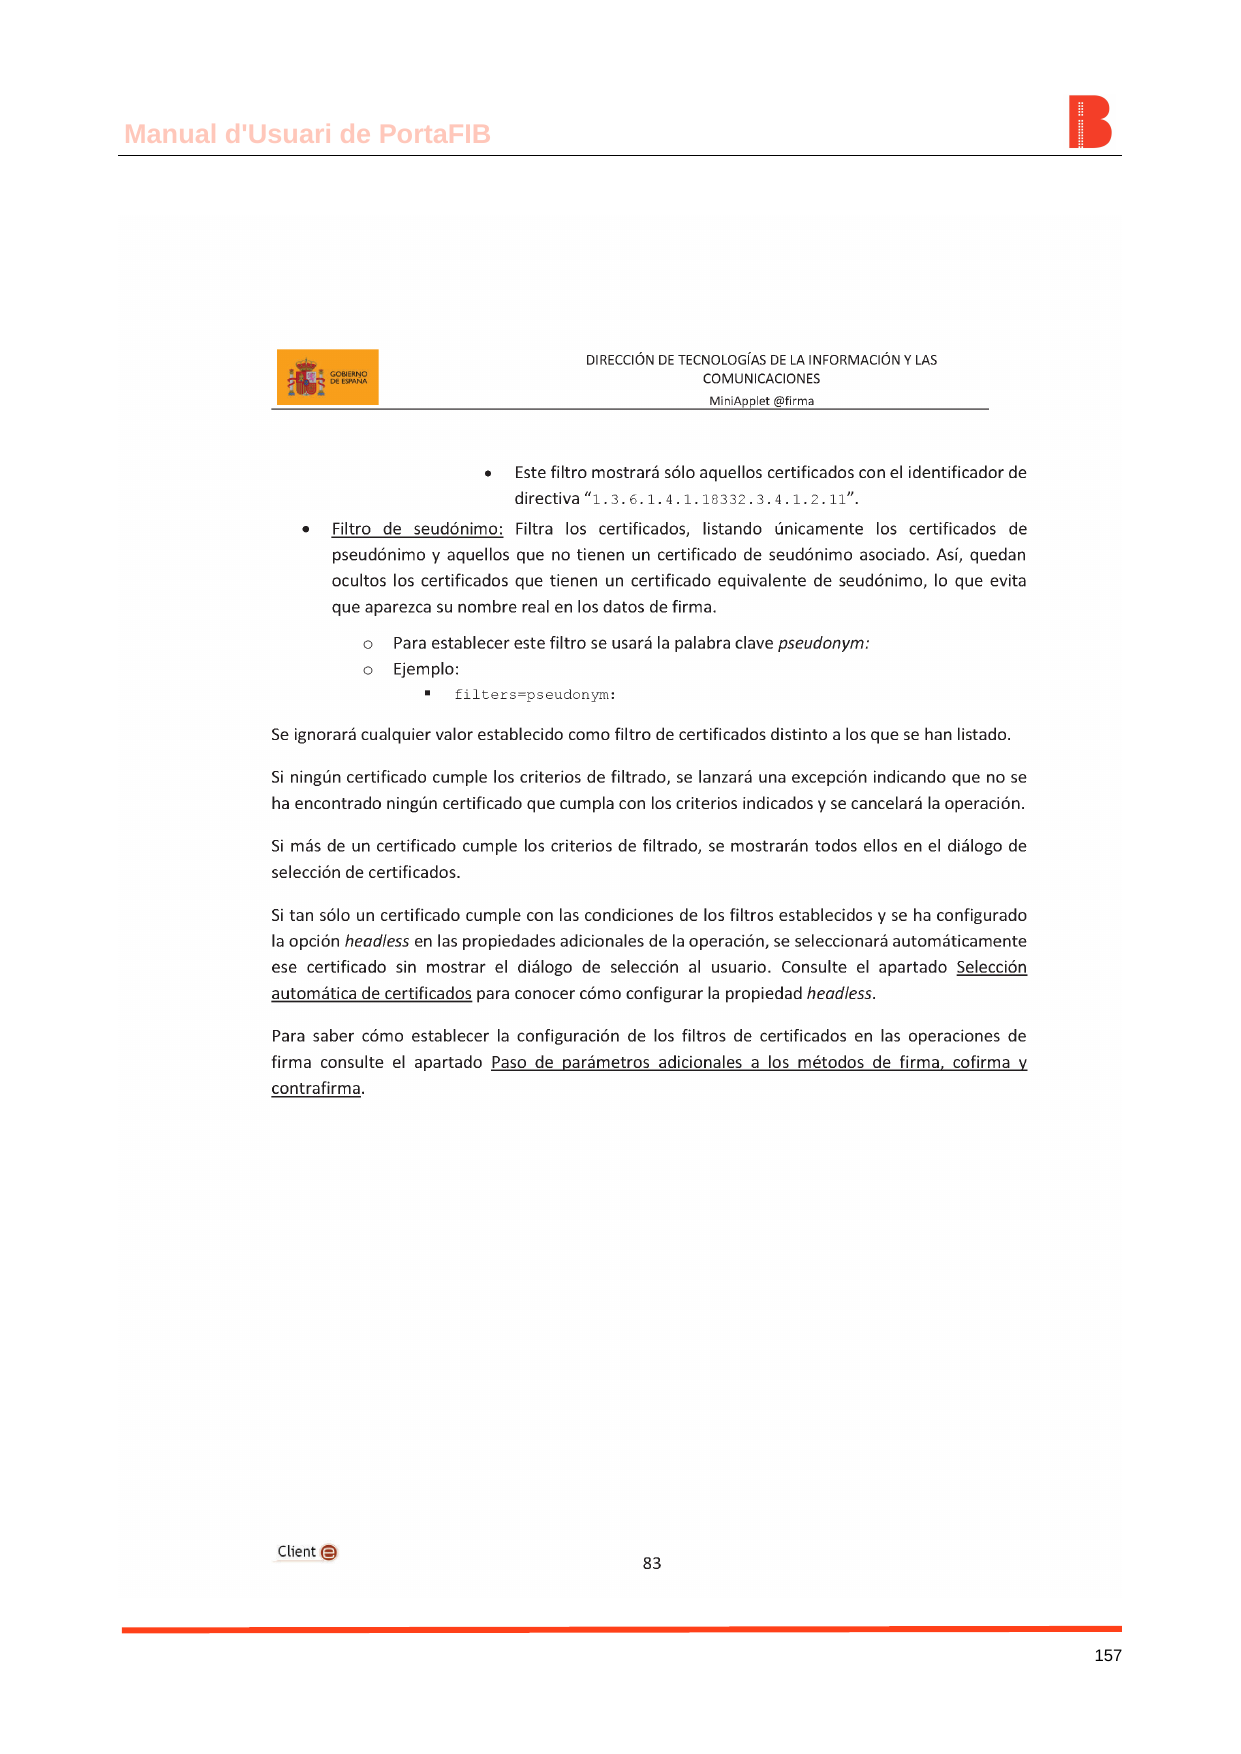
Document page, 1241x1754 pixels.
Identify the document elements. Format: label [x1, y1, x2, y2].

picture [1063, 94, 1117, 150]
picture [118, 215, 1123, 1598]
